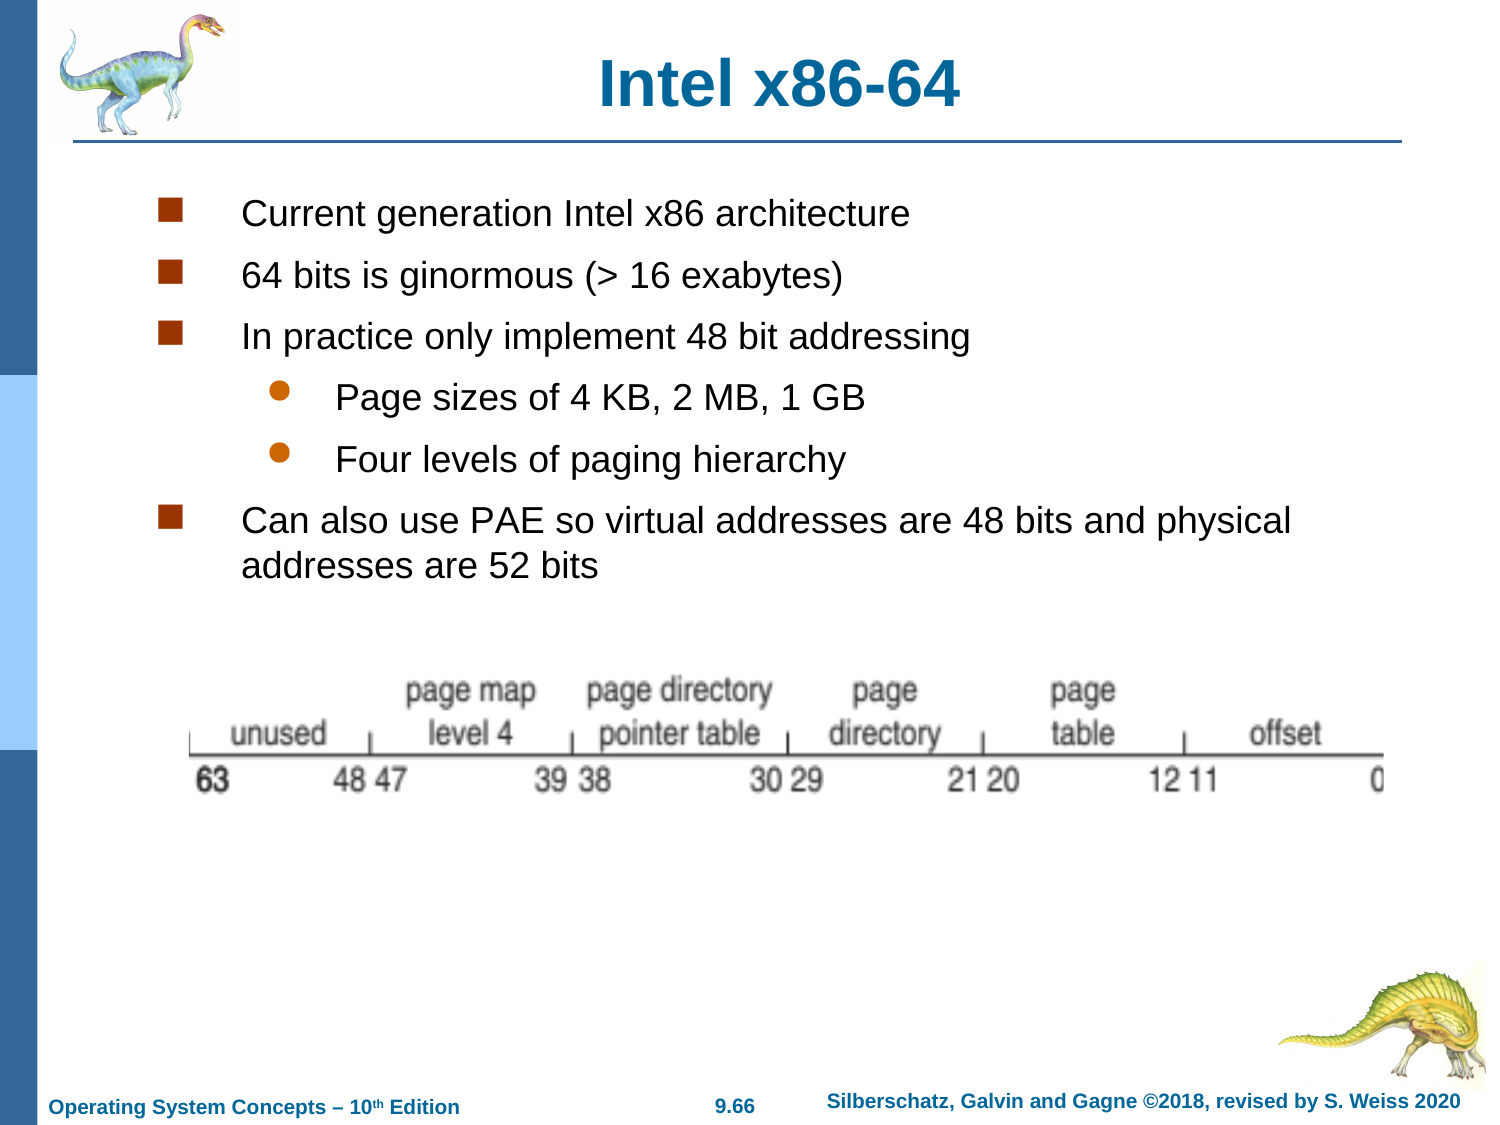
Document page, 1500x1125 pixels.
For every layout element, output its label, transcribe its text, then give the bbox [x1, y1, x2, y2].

picture [46, 0, 243, 149]
text_box Current generation Intel x86 architecture 64 bits is ginormous (> 16 exabytes) In practice only implement 48 bit addressing Page sizes of 4 KB, 2 MB, 1 GB Four levels of paging hierarchy Can also use PAE so virtual addresses are 48 bits and physical addresses are 52 bits [150, 184, 1392, 637]
picture [1275, 959, 1486, 1090]
picture [188, 673, 1384, 795]
title Intel x86-64 [134, 32, 1425, 128]
